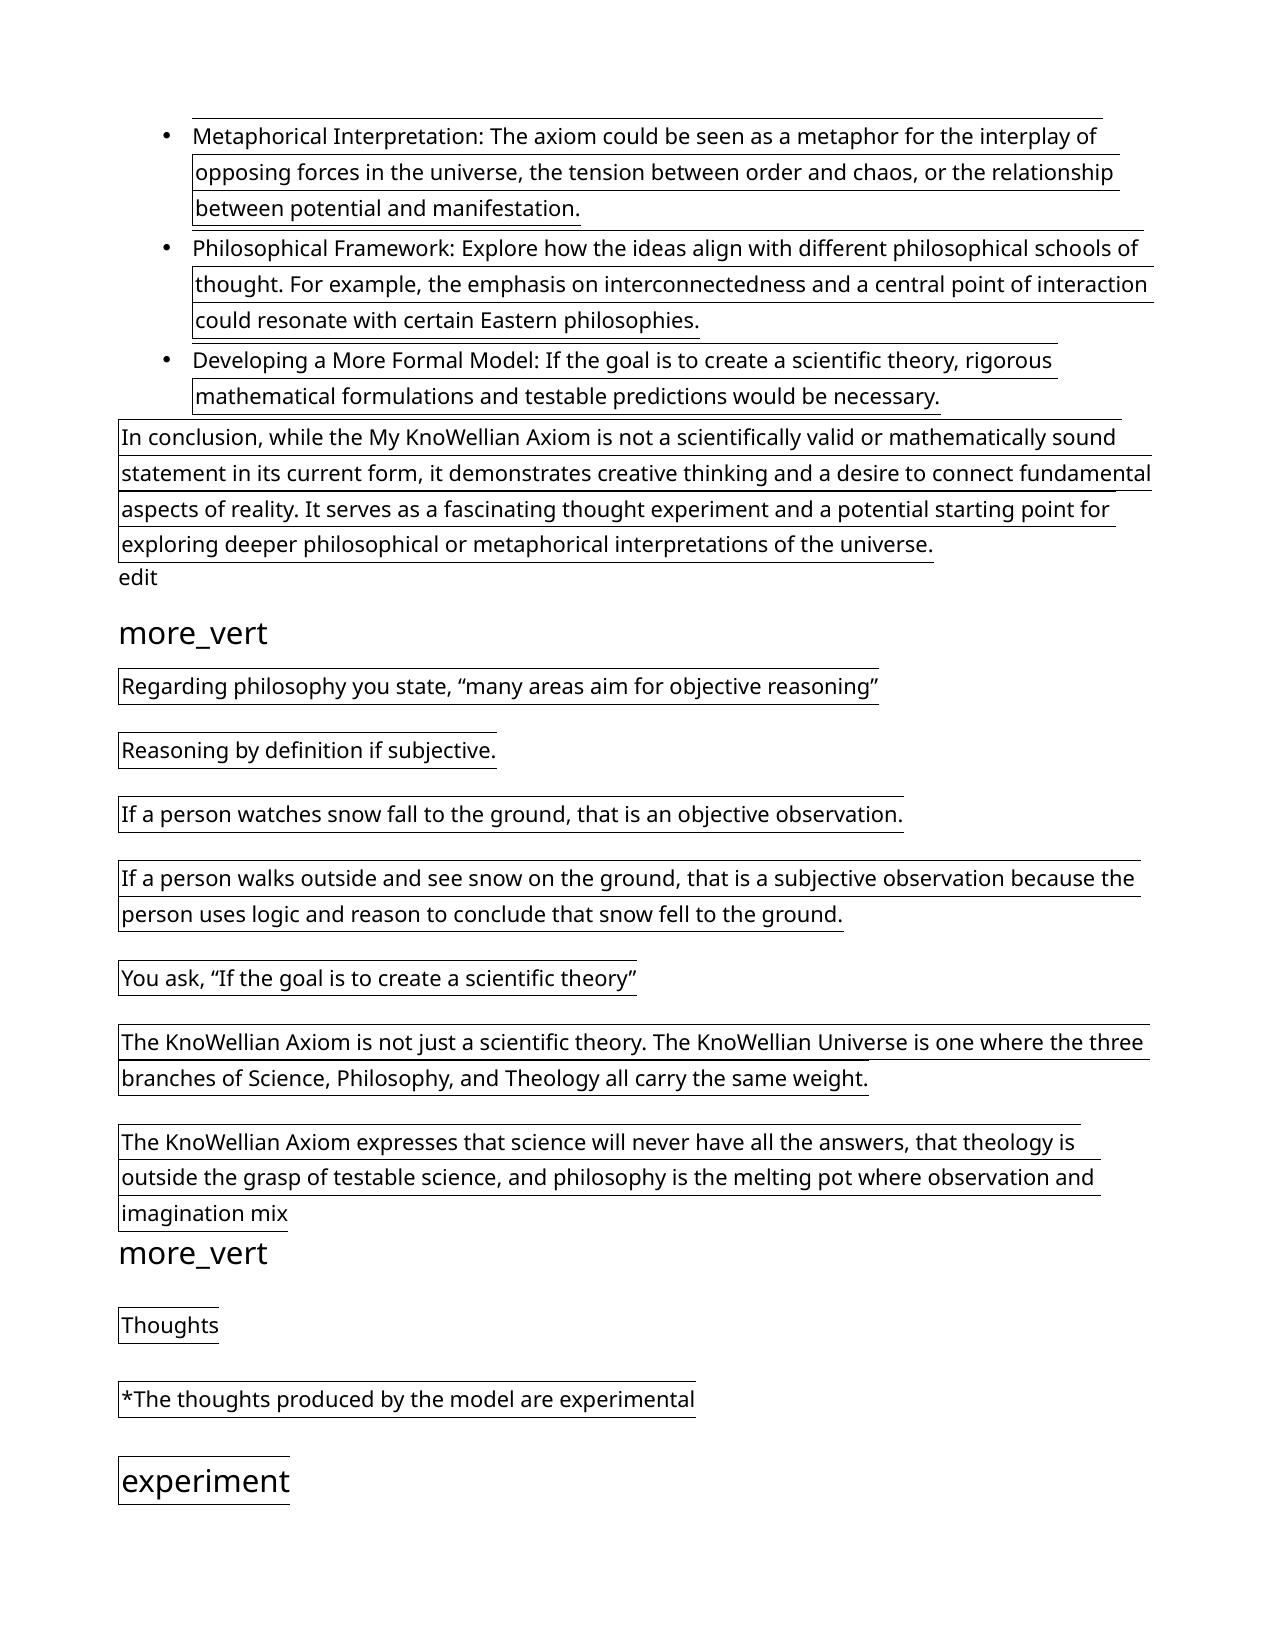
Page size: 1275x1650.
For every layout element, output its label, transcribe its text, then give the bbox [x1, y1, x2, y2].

text If a person watches snow fall to the ground, that is an objective observation. [119, 796, 1157, 832]
text Reasoning by definition if subjective. [119, 732, 1157, 768]
text The KnoWellian Axiom is not just a scientific theory. The KnoWellian Universe is one where the three branches of Science, Philosophy, and Theology all carry the same weight. [119, 1024, 1157, 1095]
text more_vert [118, 1231, 1157, 1274]
text *The thoughts produced by the model are experimental [119, 1381, 1157, 1417]
list Developing a More Formal Model: If the goal is to create a scientific theory, rigorous mathematical formulations and testable predictions would be necessary. [162, 342, 1157, 414]
text experiment [119, 1456, 1132, 1504]
text Thoughts [119, 1307, 1157, 1343]
text The KnoWellian Axiom expresses that science will never have all the answers, that theology is outside the grasp of testable science, and philosophy is the melting pot where observation and imagination mix [118, 1123, 1157, 1231]
text Regarding philosophy you state, “many areas aim for objective reasoning” [119, 668, 1157, 704]
list Philosophical Framework: Explore how the ideas align with different philosophical schools of thought. For example, the emphasis on interconnectedness and a central point of interaction could resonate with certain Eastern philosophies. [162, 230, 1157, 338]
list Metaphorical Interpretation: The axiom could be seen as a metaphor for the interplay of opposing forces in the universe, the tension between order and chaos, or the relationship between potential and manifestation. [162, 118, 1157, 226]
text edit [118, 562, 1157, 592]
text more_vert [118, 611, 1157, 653]
text If a person walks outside and see snow on the ground, that is a subjective observation because the person uses logic and reason to conclude that snow fell to the ground. [119, 860, 1157, 932]
text You ask, “If the goal is to create a scientific theory” [119, 960, 1157, 996]
text In conclusion, while the My KnoWellian Axiom is not a scientifically valid or mathematically sound statement in its current form, it demonstrates creative thinking and a desire to connect fundamental aspects of reality. It serves as a fascinating thought experiment and a potential starting point for exploring deeper philosophical or metaphorical interpretations of the universe. [119, 419, 1157, 562]
